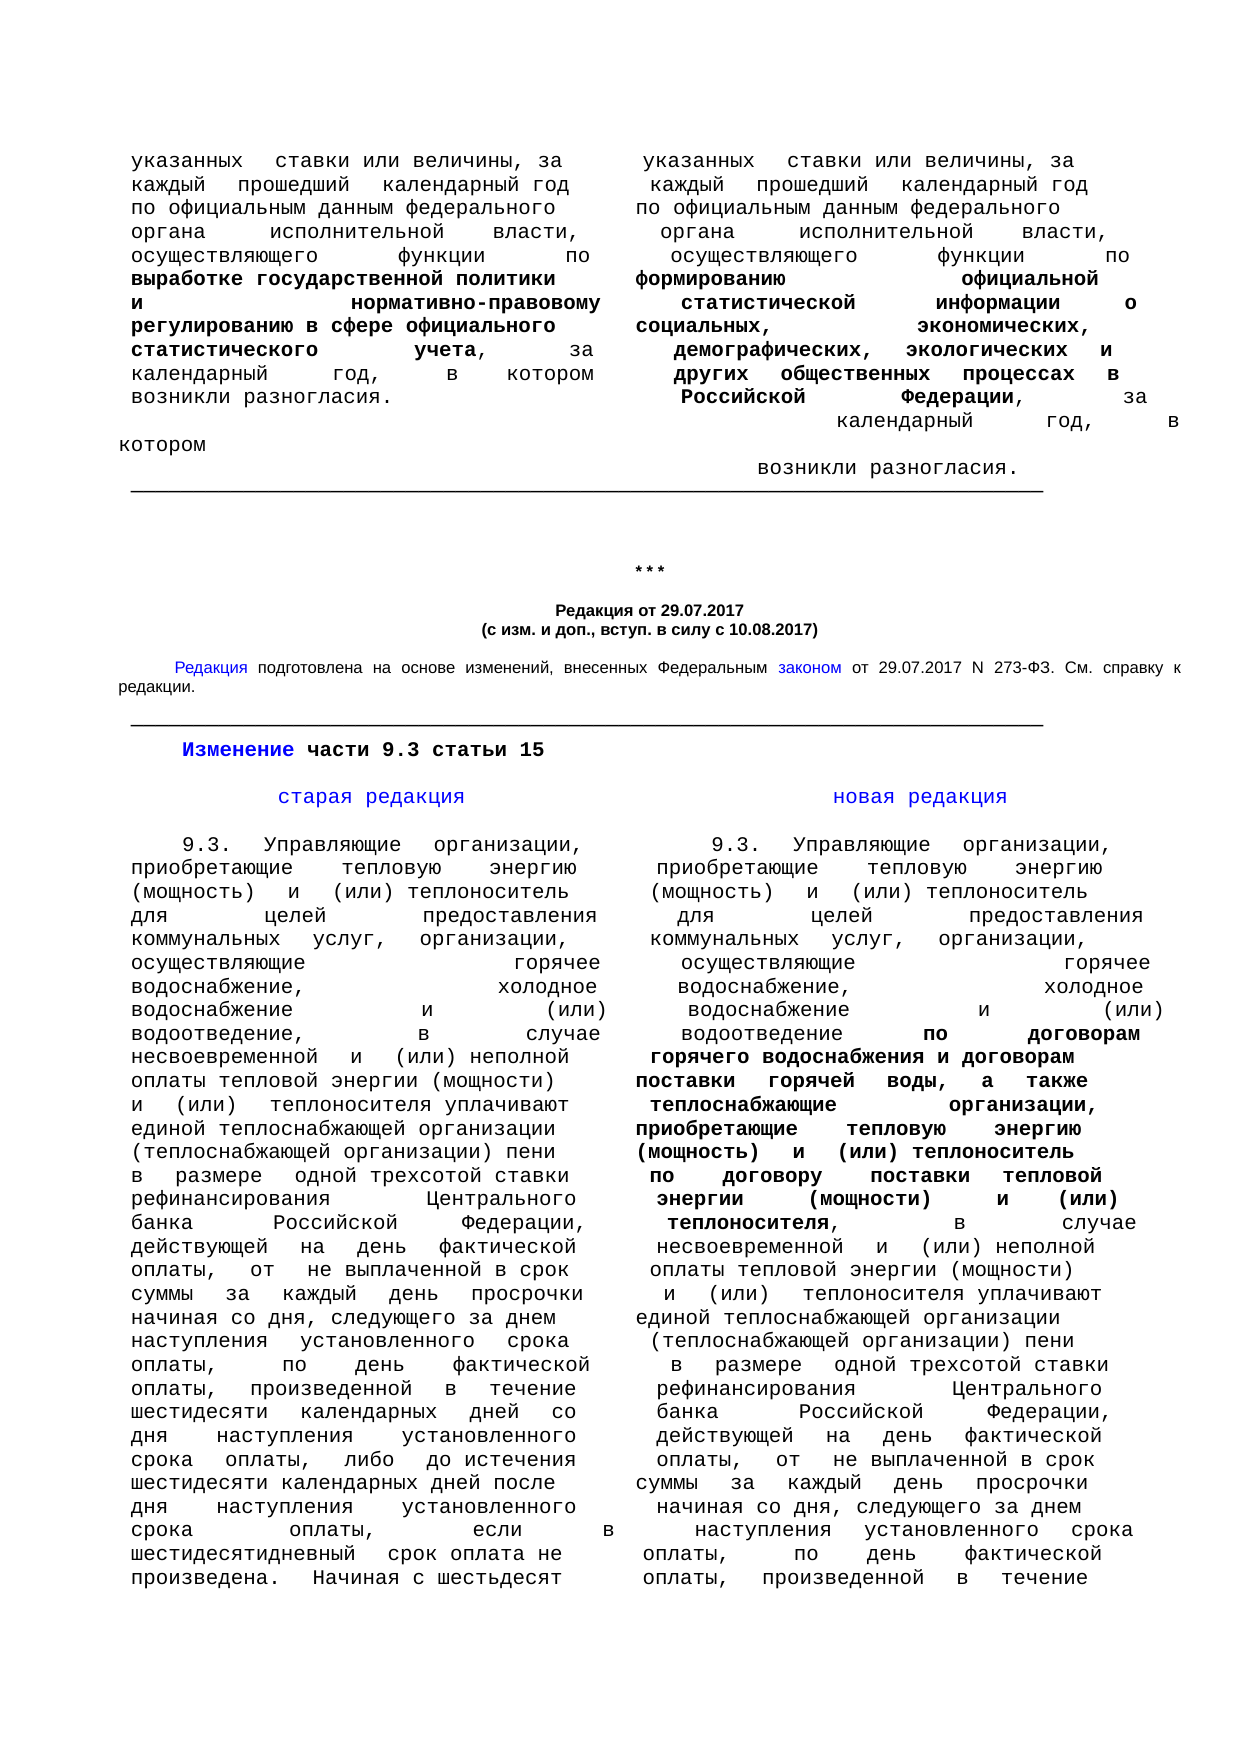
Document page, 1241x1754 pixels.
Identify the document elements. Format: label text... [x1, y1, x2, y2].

text водоснабжение и (или) водоснабжение и (или) [118, 999, 1181, 1023]
text (мощность) и (или) теплоноситель (мощность) и (или) теплоноситель [118, 881, 1181, 905]
text указанных ставки или величины, за указанных ставки или величины, за [118, 150, 1181, 174]
text срока оплаты, либо до истечения оплаты, от не выплаченной в срок [118, 1448, 1181, 1472]
text срока оплаты, если в наступления установленного срока [118, 1519, 1181, 1543]
text календарный год, в котором [118, 410, 1181, 457]
subtitle Редакция от 29.07.2017 [118, 601, 1181, 620]
text коммунальных услуг, организации, коммунальных услуг, организации, [118, 928, 1181, 952]
text приобретающие тепловую энергию приобретающие тепловую энергию [118, 857, 1181, 881]
text Изменение части 9.3 статьи 15 [118, 739, 1181, 763]
text рефинансирования Центрального энергии (мощности) и (или) [118, 1188, 1181, 1212]
text дня наступления установленного действующей на день фактической [118, 1425, 1181, 1448]
text возникли разногласия. [118, 457, 1181, 481]
text * * * [118, 562, 1181, 581]
text шестидесяти календарных дней со банка Российской Федерации, [118, 1401, 1181, 1425]
text оплаты, по день фактической в размере одной трехсотой ставки [118, 1354, 1181, 1378]
text оплаты, от не выплаченной в срок оплаты тепловой энергии (мощности) [118, 1259, 1181, 1283]
text выработке государственной политики формированию официальной [118, 268, 1181, 292]
text произведена. Начиная с шестьдесят оплаты, произведенной в течение [118, 1567, 1181, 1590]
text для целей предоставления для целей предоставления [118, 905, 1181, 928]
text водоотведение, в случае водоотведение по договорам [118, 1023, 1181, 1047]
text действующей на день фактической несвоевременной и (или) неполной [118, 1236, 1181, 1259]
text суммы за каждый день просрочки и (или) теплоносителя уплачивают [118, 1283, 1181, 1307]
text (теплоснабжающей организации) пени (мощность) и (или) теплоноситель [118, 1141, 1181, 1165]
text шестидесяти календарных дней после суммы за каждый день просрочки [118, 1472, 1181, 1496]
text регулированию в сфере официального социальных, экономических, [118, 316, 1181, 339]
text несвоевременной и (или) неполной горячего водоснабжения и договорам [118, 1047, 1181, 1070]
text оплаты, произведенной в течение рефинансирования Центрального [118, 1378, 1181, 1401]
text водоснабжение, холодное водоснабжение, холодное [118, 976, 1181, 999]
text по официальным данным федерального по официальным данным федерального [118, 197, 1181, 221]
text старая редакция новая редакция [118, 786, 1181, 810]
text 9.3. Управляющие организации, 9.3. Управляющие организации, [118, 834, 1181, 857]
text дня наступления установленного начиная со дня, следующего за днем [118, 1496, 1181, 1519]
text органа исполнительной власти, органа исполнительной власти, [118, 221, 1181, 244]
text осуществляющего функции по осуществляющего функции по [118, 244, 1181, 268]
text (с изм. и доп., вступ. в силу с 10.08.2017) [118, 620, 1181, 639]
text и (или) теплоносителя уплачивают теплоснабжающие организации, [118, 1094, 1181, 1117]
text в размере одной трехсотой ставки по договору поставки тепловой [118, 1165, 1181, 1188]
text возникли разногласия. Российской Федерации, за [118, 386, 1181, 410]
text и нормативно-правовому статистической информации о [118, 292, 1181, 316]
text статистического учета, за демографических, экологических и [118, 339, 1181, 363]
text каждый прошедший календарный год каждый прошедший календарный год [118, 174, 1181, 197]
text ───────────────────────────────────────────────────────────────────────── [118, 716, 1181, 739]
text осуществляющие горячее осуществляющие горячее [118, 952, 1181, 976]
text ───────────────────────────────────────────────────────────────────────── [118, 481, 1181, 505]
text единой теплоснабжающей организации приобретающие тепловую энергию [118, 1117, 1181, 1141]
text наступления установленного срока (теплоснабжающей организации) пени [118, 1330, 1181, 1354]
text Редакция подготовлена на основе изменений, внесенных Федеральным законом от 29.07.2017 N 273-ФЗ. См. справку к редакции. [118, 658, 1181, 696]
text шестидесятидневный срок оплата не оплаты, по день фактической [118, 1543, 1181, 1567]
text оплаты тепловой энергии (мощности) поставки горячей воды, а также [118, 1070, 1181, 1094]
text банка Российской Федерации, теплоносителя, в случае [118, 1212, 1181, 1236]
text начиная со дня, следующего за днем единой теплоснабжающей организации [118, 1307, 1181, 1330]
text календарный год, в котором других общественных процессах в [118, 363, 1181, 386]
